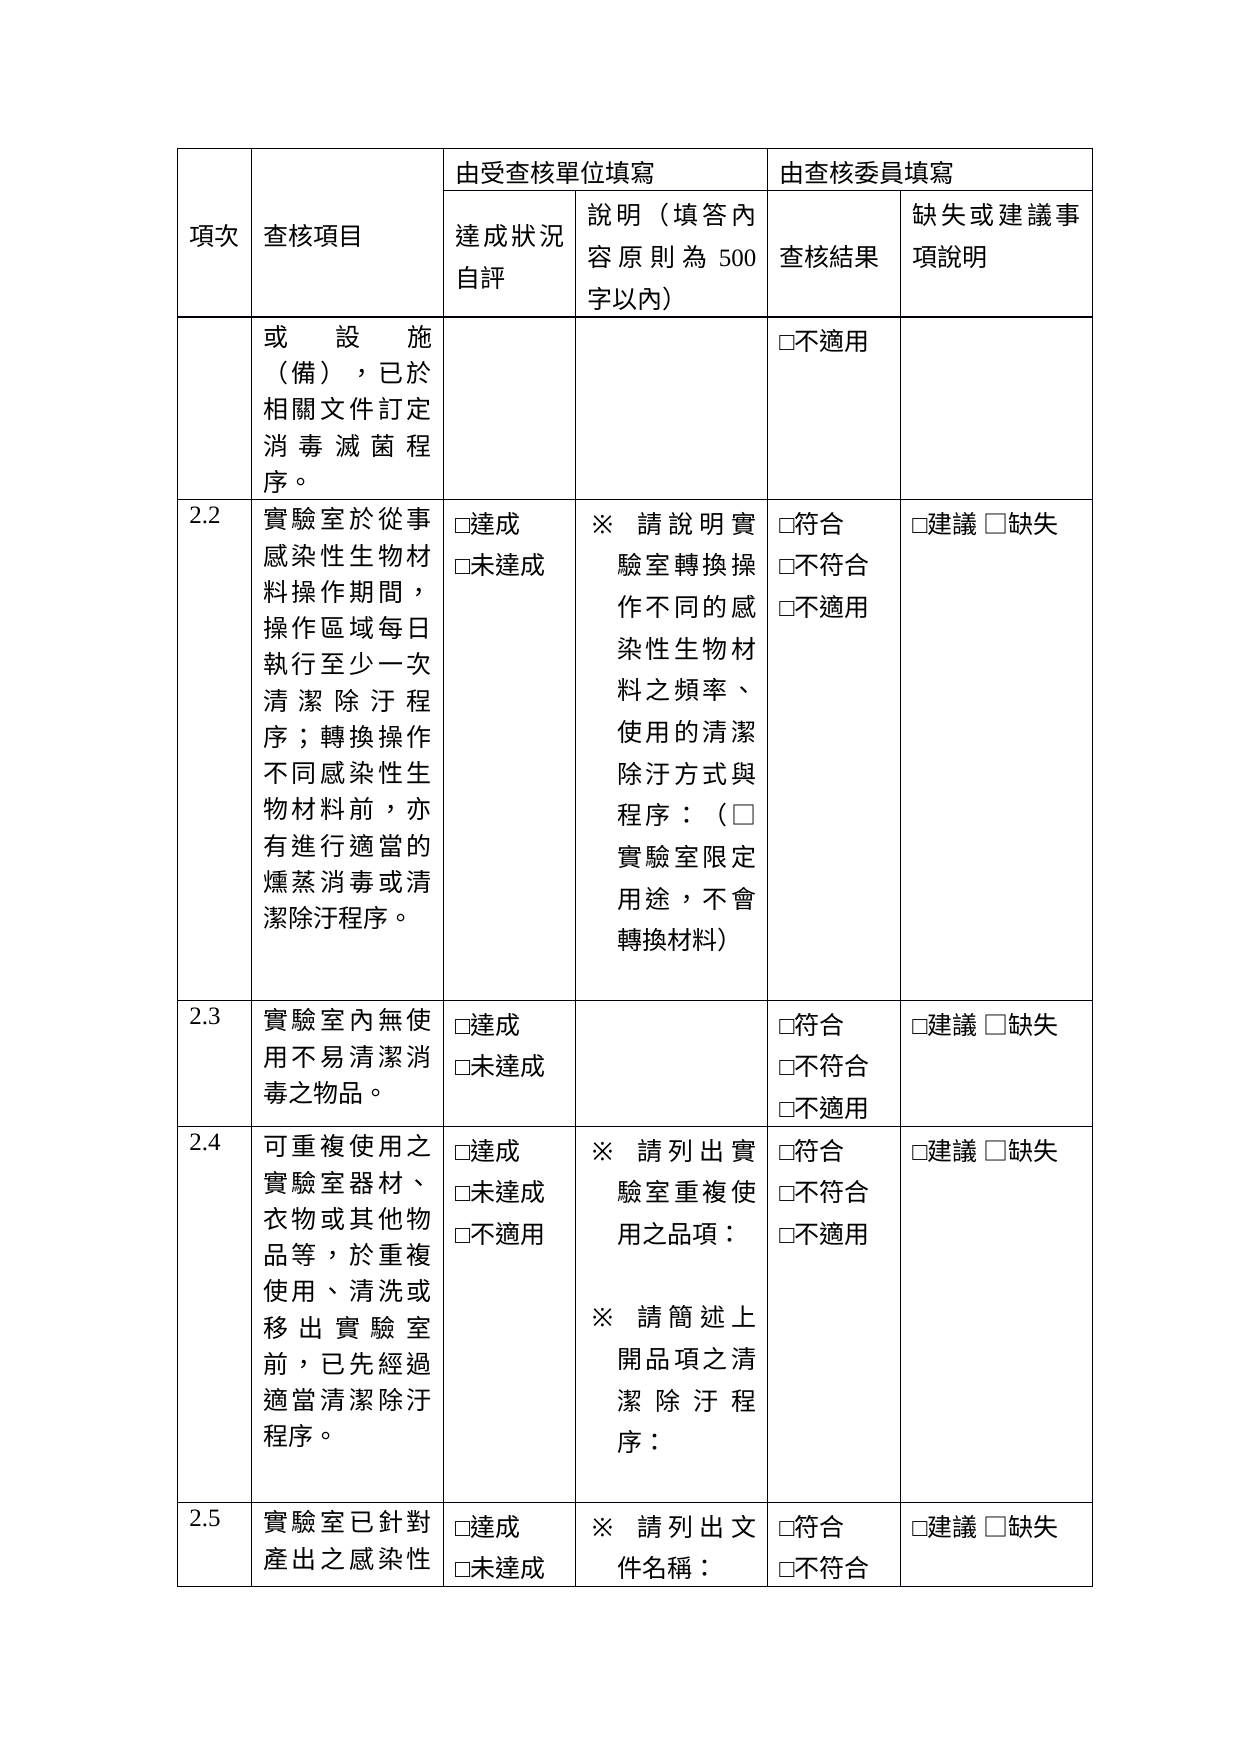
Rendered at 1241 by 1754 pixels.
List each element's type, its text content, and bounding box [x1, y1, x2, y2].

table_cell □達成 □未達成 [444, 1503, 575, 1586]
table_cell □達成 □未達成 □不適用 [444, 1127, 575, 1502]
table_cell [178, 318, 251, 499]
table_header 由受查核單位填寫 [444, 149, 767, 190]
table_cell 缺失或建議事項說明 [901, 191, 1092, 316]
table_cell □建議 □缺失 [901, 1001, 1092, 1126]
table_cell □符合 □不符合 □不適用 [768, 1001, 900, 1126]
table_cell 請說明實驗室轉換操作不同的感染性生物材料之頻率、使用的清潔除汙方式與程序：（□實驗室限定用途，不會轉換材料） [576, 500, 767, 1000]
table_cell 可重複使用之實驗室器材、衣物或其他物品等，於重複使用、清洗或移出實驗室前，已先經過適當清潔除汙程序。 [252, 1127, 443, 1502]
table_cell 實驗室已針對產出之感染性 [252, 1503, 443, 1586]
table_cell [901, 318, 1092, 499]
table_cell 2.5 [178, 1503, 251, 1586]
table_cell □達成 □未達成 [444, 500, 575, 1000]
table_cell 實驗室內無使用不易清潔消毒之物品。 [252, 1001, 443, 1126]
table_cell □達成 □未達成 [444, 1001, 575, 1126]
table_cell □建議 □缺失 [901, 500, 1092, 1000]
table_header 由查核委員填寫 [768, 149, 1092, 190]
table_cell □符合 □不符合 □不適用 [768, 500, 900, 1000]
table_cell [576, 1001, 767, 1126]
table_cell 2.2 [178, 500, 251, 1000]
table_cell 2.4 [178, 1127, 251, 1502]
table_cell 實驗室於從事感染性生物材料操作期間，操作區域每日執行至少一次清潔除汙程序；轉換操作不同感染性生物材料前，亦有進行適當的燻蒸消毒或清潔除汙程序。 [252, 500, 443, 1000]
table_cell 說明（填答內容原則為500字以內） [576, 191, 767, 316]
table_header 查核項目 [252, 149, 443, 316]
table_cell 或設施（備），已於相關文件訂定消毒滅菌程序。 [252, 318, 443, 499]
table_cell 2.3 [178, 1001, 251, 1126]
table_cell □建議 □缺失 [901, 1503, 1092, 1586]
table_cell 查核結果 [768, 191, 900, 316]
table_cell □符合 □不符合 □不適用 [768, 1127, 900, 1502]
table_header 項次 [178, 149, 251, 316]
table_cell 請列出實驗室重複使用之品項： 請簡述上開品項之清潔除汙程序： [576, 1127, 767, 1502]
table_cell □符合 □不符合 [768, 1503, 900, 1586]
table_cell 達成狀況自評 [444, 191, 575, 316]
table_cell 請列出文件名稱： [576, 1503, 767, 1586]
table_cell [444, 318, 575, 499]
table_cell □建議 □缺失 [901, 1127, 1092, 1502]
table_cell [576, 318, 767, 499]
table_cell □不適用 [768, 318, 900, 499]
